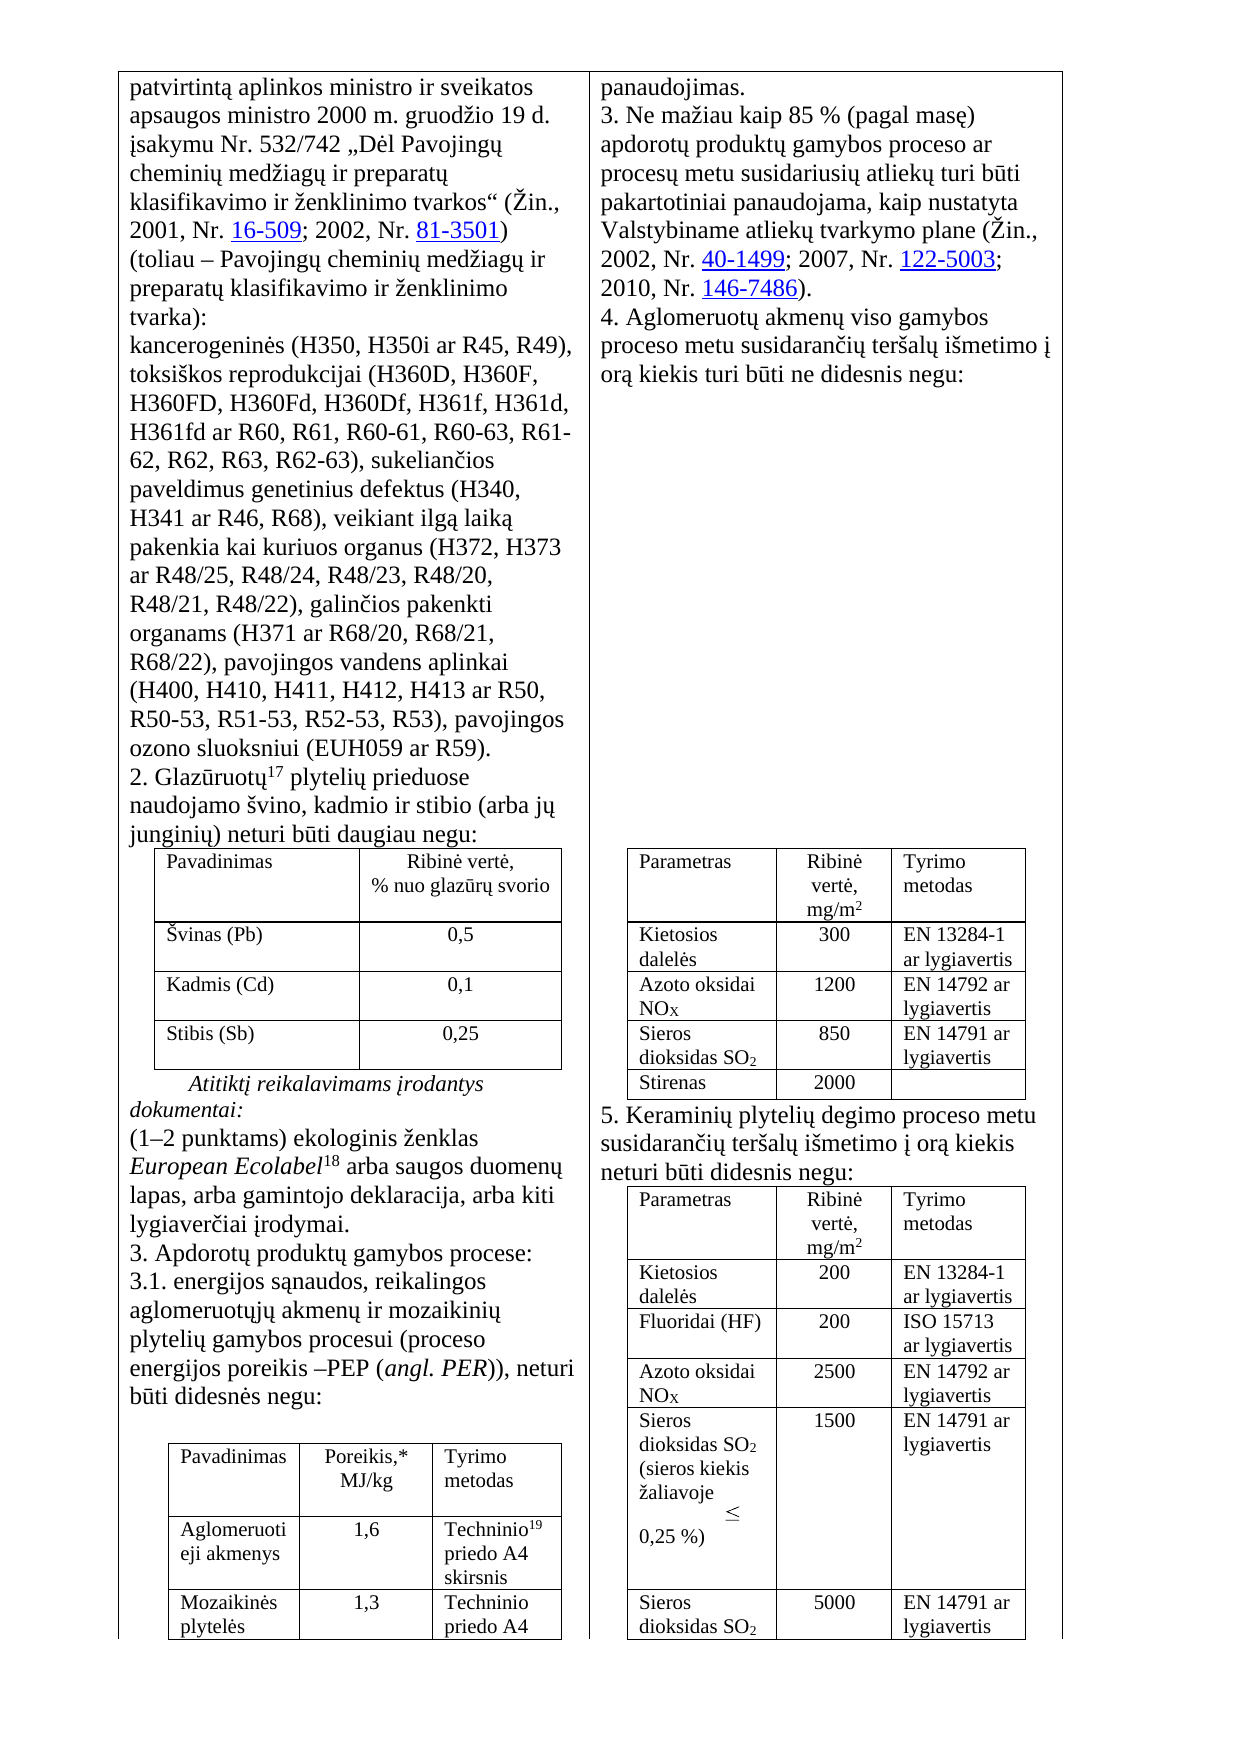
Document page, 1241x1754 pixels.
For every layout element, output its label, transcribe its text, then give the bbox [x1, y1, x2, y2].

table_cell 2500 [777, 1359, 891, 1407]
table_cell Ribinė vertė, mg/m2 [777, 849, 891, 921]
table_cell [590, 1069, 627, 1099]
table_cell [562, 1443, 589, 1516]
table_cell Azoto oksidai NOX [628, 1359, 776, 1407]
table_cell Sieros dioksidas SO2 (sieros kiekis žaliavoje <= 0,25 %) [628, 1408, 776, 1589]
table_cell 200 [777, 1309, 891, 1357]
table_cell [119, 1443, 168, 1516]
table_cell [119, 1020, 154, 1069]
table_cell Kadmis (Cd) [155, 972, 359, 1020]
table_cell [119, 848, 154, 921]
table_cell [1026, 921, 1062, 971]
table_cell [590, 1308, 627, 1357]
table_cell [1026, 1358, 1062, 1407]
table_cell [1026, 1186, 1062, 1259]
table_cell [562, 1020, 589, 1069]
table_cell 5000 [777, 1590, 891, 1638]
table_cell [590, 971, 627, 1020]
table_cell Sieros dioksidas SO2 [628, 1021, 776, 1069]
table_cell [590, 1259, 627, 1308]
table_cell [590, 921, 627, 971]
table_cell [562, 971, 589, 1020]
table_cell 1500 [777, 1408, 891, 1589]
table_cell [119, 1589, 168, 1638]
table_cell EN 14792 ar lygiavertis [892, 972, 1025, 1020]
table_cell Ribinė vertė, % nuo glazūrų svorio [360, 849, 561, 921]
table_cell Atitiktį reikalavimams įrodantys dokumentai: (1–2 punktams) ekologinis ženklas European Ecolabel18 arba saugos duomenų lapas, arba gamintojo deklaracija, arba kiti lygiaverčiai įrodymai. 3. Apdorotų produktų gamybos procese: 3.1. energijos sąnaudos, reikalingos aglomeruotųjų akmenų ir mozaikinių plytelių gamybos procesui (proceso energijos poreikis –PEP (angl. PER)), neturi būti didesnės negu: [119, 1069, 589, 1443]
table_cell Azoto oksidai NOX [628, 972, 776, 1020]
table_cell EN 14792 ar lygiavertis [892, 1359, 1025, 1407]
table_cell Tyrimo metodas [433, 1444, 561, 1516]
table_cell [590, 1407, 627, 1589]
table_cell [562, 1516, 589, 1589]
table_cell [119, 921, 154, 971]
table_cell 850 [777, 1021, 891, 1069]
table_cell 200 [777, 1260, 891, 1308]
table_cell [1026, 1020, 1062, 1069]
table_cell panaudojimas. 3. Ne mažiau kaip 85 % (pagal masę) apdorotų produktų gamybos proceso ar procesų metu susidariusių atliekų turi būti pakartotiniai panaudojama, kaip nustatyta Valstybiname atliekų tvarkymo plane (Žin., 2002, Nr. 40-1499; 2007, Nr. 122-5003; 2010, Nr. 146-7486). 4. Aglomeruotų akmenų viso gamybos proceso metu susidarančių teršalų išmetimo į orą kiekis turi būti ne didesnis negu: [590, 72, 1062, 848]
table_cell Kietosios dalelės [628, 1260, 776, 1308]
table_cell 0,25 [360, 1021, 561, 1069]
table_cell [892, 1070, 1025, 1099]
table_cell [119, 1516, 168, 1589]
table_cell 2000 [777, 1070, 891, 1099]
table_cell Poreikis,* MJ/kg [300, 1444, 432, 1516]
table_cell 300 [777, 923, 891, 971]
table_cell Parametras [628, 849, 776, 921]
table_cell Techninio19 priedo A4 skirsnis [433, 1517, 561, 1589]
table_cell [1026, 1407, 1062, 1589]
table_cell Kietosios dalelės [628, 923, 776, 971]
table_cell [590, 1186, 627, 1259]
table_cell [590, 1358, 627, 1407]
table_cell [1026, 971, 1062, 1020]
table_cell EN 14791 ar lygiavertis [892, 1590, 1025, 1638]
table_cell 0,1 [360, 972, 561, 1020]
table_cell [562, 848, 589, 921]
table_cell Švinas (Pb) [155, 923, 359, 971]
table_cell [1026, 1308, 1062, 1357]
table_cell [562, 1589, 589, 1638]
table_cell Tyrimo metodas [892, 849, 1025, 921]
table_cell [1026, 848, 1062, 921]
table_cell [1026, 1259, 1062, 1308]
table_cell [1026, 1589, 1062, 1638]
table_cell Stirenas [628, 1070, 776, 1099]
table_cell EN 13284-1 ar lygiavertis [892, 923, 1025, 971]
table_cell [590, 848, 627, 921]
table_cell ISO 15713 ar lygiavertis [892, 1309, 1025, 1357]
table_cell Pavadinimas [155, 849, 359, 921]
table_cell Sieros dioksidas SO2 [628, 1590, 776, 1638]
table_cell Stibis (Sb) [155, 1021, 359, 1069]
table_cell Pavadinimas [169, 1444, 299, 1516]
table_cell 1200 [777, 972, 891, 1020]
table_cell Parametras [628, 1187, 776, 1259]
table_cell 1,6 [300, 1517, 432, 1589]
table_cell [590, 1020, 627, 1069]
table_cell [590, 1589, 627, 1638]
table_cell [562, 921, 589, 971]
table_cell 5. Keraminių plytelių degimo proceso metu susidarančių teršalų išmetimo į orą kiekis neturi būti didesnis negu: [590, 1099, 1062, 1186]
table_cell Tyrimo metodas [892, 1187, 1025, 1259]
table_cell patvirtintą aplinkos ministro ir sveikatos apsaugos ministro 2000 m. gruodžio 19 d. įsakymu Nr. 532/742 „Dėl Pavojingų cheminių medžiagų ir preparatų klasifikavimo ir ženklinimo tvarkos“ (Žin., 2001, Nr. 16-509; 2002, Nr. 81-3501) (toliau – Pavojingų cheminių medžiagų ir preparatų klasifikavimo ir ženklinimo tvarka): kancerogeninės (H350, H350i ar R45, R49), toksiškos reprodukcijai (H360D, H360F, H360FD, H360Fd, H360Df, H361f, H361d, H361fd ar R60, R61, R60-61, R60-63, R61-62, R62, R63, R62-63), sukeliančios paveldimus genetinius defektus (H340, H341 ar R46, R68), veikiant ilgą laiką pakenkia kai kuriuos organus (H372, H373 ar R48/25, R48/24, R48/23, R48/20, R48/21, R48/22), galinčios pakenkti organams (H371 ar R68/20, R68/21, R68/22), pavojingos vandens aplinkai (H400, H410, H411, H412, H413 ar R50, R50-53, R51-53, R52-53, R53), pavojingos ozono sluoksniui (EUH059 ar R59). 2. Glazūruotų17 plytelių prieduose naudojamo švino, kadmio ir stibio (arba jų junginių) neturi būti daugiau negu: [119, 72, 589, 848]
table_cell [119, 971, 154, 1020]
table_cell Techninio priedo A4 [433, 1590, 561, 1638]
table_cell EN 14791 ar lygiavertis [892, 1021, 1025, 1069]
table_cell Aglomeruotieji akmenys [169, 1517, 299, 1589]
table_cell Ribinė vertė, mg/m2 [777, 1187, 891, 1259]
table_cell EN 14791 ar lygiavertis [892, 1408, 1025, 1589]
table_cell 1,3 [300, 1590, 432, 1638]
table_cell Fluoridai (HF) [628, 1309, 776, 1357]
table_cell EN 13284-1 ar lygiavertis [892, 1260, 1025, 1308]
table_cell [1026, 1069, 1062, 1099]
table_cell 0,5 [360, 923, 561, 971]
table_cell Mozaikinės plytelės [169, 1590, 299, 1638]
